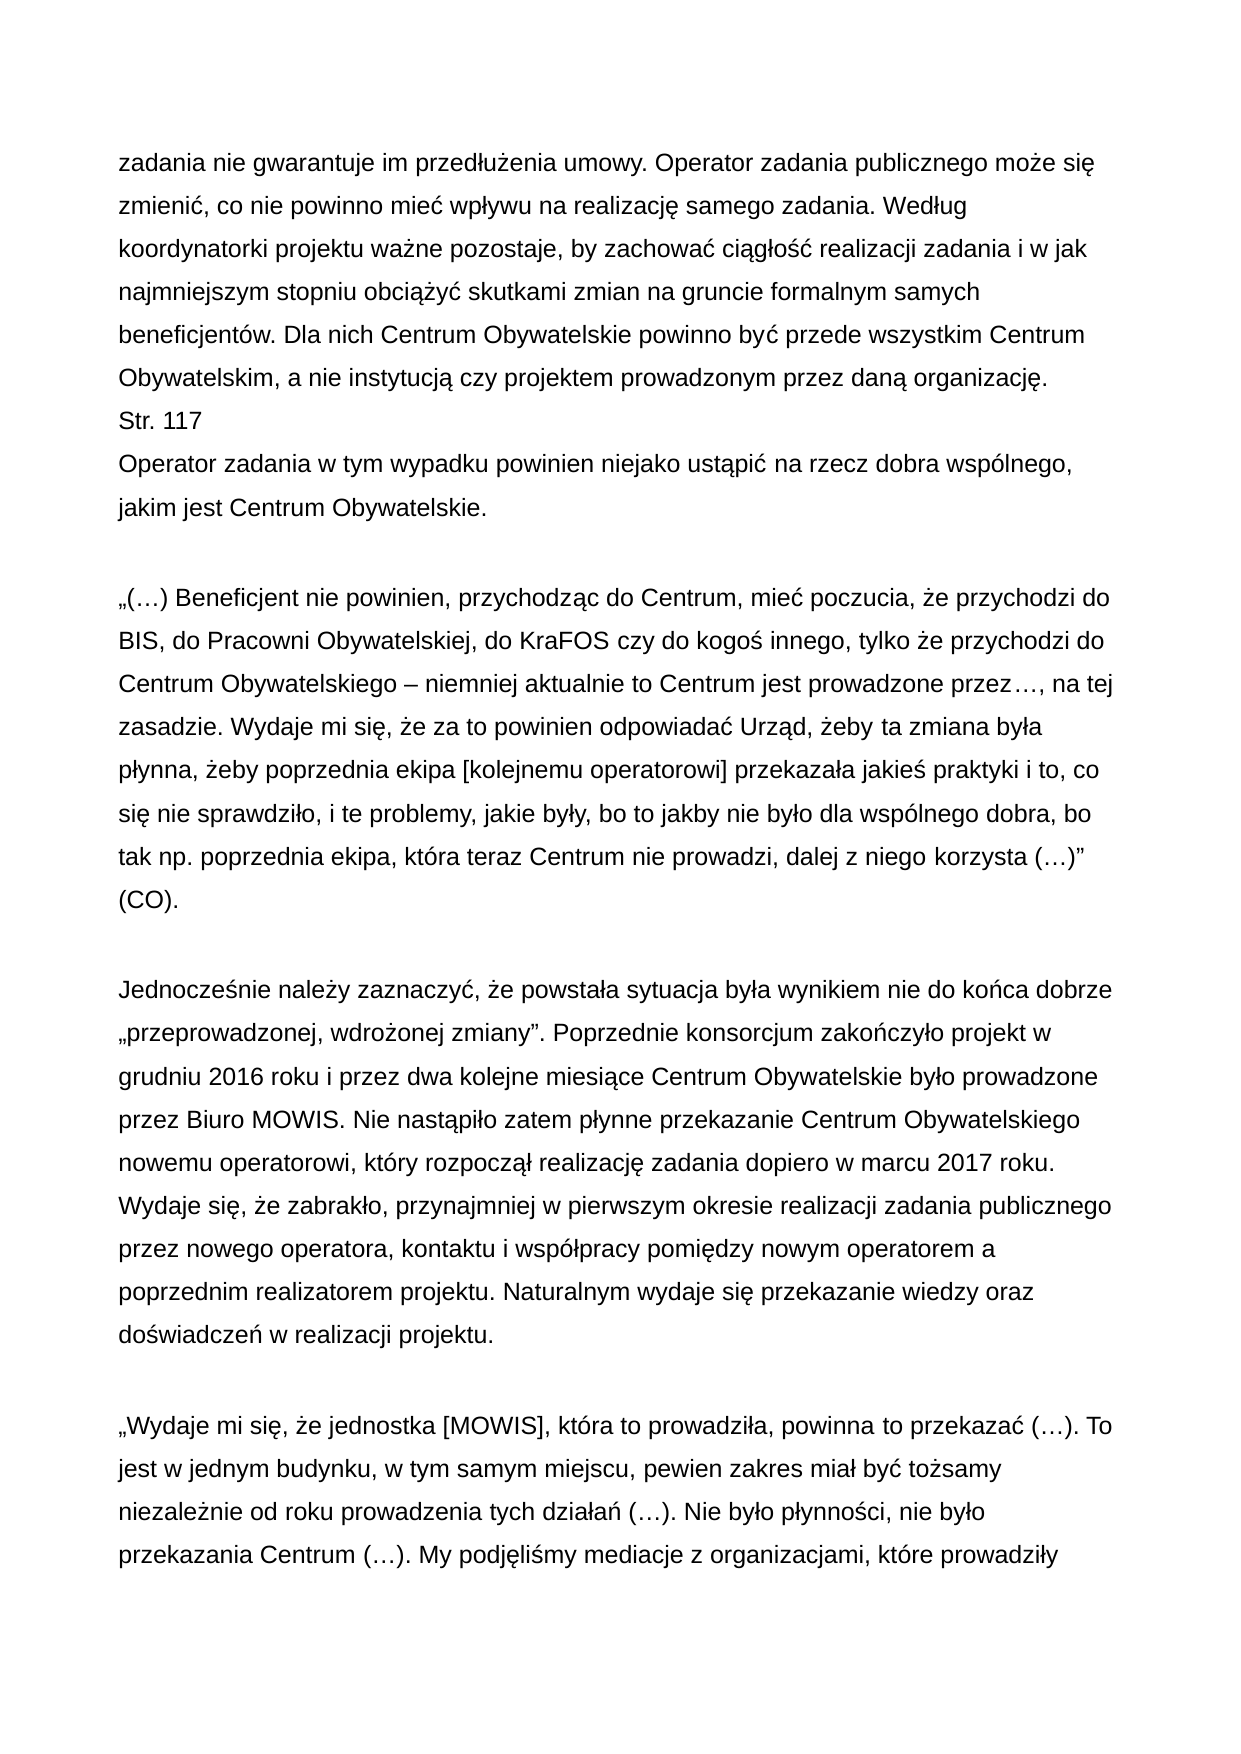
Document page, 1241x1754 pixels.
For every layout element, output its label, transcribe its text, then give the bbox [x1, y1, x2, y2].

text „(…) Beneficjent nie powinien, przychodząc do Centrum, mieć poczucia, że przychodzi do BIS, do Pracowni Obywatelskiej, do KraFOS czy do kogoś innego, tylko że przychodzi do Centrum Obywatelskiego – niemniej aktualnie to Centrum jest prowadzone przez…, na tej zasadzie. Wydaje mi się, że za to powinien odpowiadać Urząd, żeby ta zmiana była płynna, żeby poprzednia ekipa [kolejnemu operatorowi] przekazała jakieś praktyki i to, co się nie sprawdziło, i te problemy, jakie były, bo to jakby nie było dla wspólnego dobra, bo tak np. poprzednia ekipa, która teraz Centrum nie prowadzi, dalej z niego korzysta (…)” (CO). [118, 583, 1122, 914]
text zadania nie gwarantuje im przedłużenia umowy. Operator zadania publicznego może się zmienić, co nie powinno mieć wpływu na realizację samego zadania. Według koordynatorki projektu ważne pozostaje, by zachować ciągłość realizacji zadania i w jak najmniejszym stopniu obciążyć skutkami zmian na gruncie formalnym samych beneficjentów. Dla nich Centrum Obywatelskie powinno być przede wszystkim Centrum Obywatelskim, a nie instytucją czy projektem prowadzonym przez daną organizację. [118, 148, 1122, 392]
text Jednocześnie należy zaznaczyć, że powstała sytuacja była wynikiem nie do końca dobrze „przeprowadzonej, wdrożonej zmiany”. Poprzednie konsorcjum zakończyło projekt w grudniu 2016 roku i przez dwa kolejne miesiące Centrum Obywatelskie było prowadzone przez Biuro MOWIS. Nie nastąpiło zatem płynne przekazanie Centrum Obywatelskiego nowemu operatorowi, który rozpoczął realizację zadania dopiero w marcu 2017 roku. Wydaje się, że zabrakło, przynajmniej w pierwszym okresie realizacji zadania publicznego przez nowego operatora, kontaktu i współpracy pomiędzy nowym operatorem a poprzednim realizatorem projektu. Naturalnym wydaje się przekazanie wiedzy oraz doświadczeń w realizacji projektu. [118, 975, 1122, 1349]
text Operator zadania w tym wypadku powinien niejako ustąpić na rzecz dobra wspólnego, jakim jest Centrum Obywatelskie. [118, 449, 1122, 521]
text Str. 117 [118, 406, 1122, 435]
text „Wydaje mi się, że jednostka [MOWIS], która to prowadziła, powinna to przekazać (…). To jest w jednym budynku, w tym samym miejscu, pewien zakres miał być tożsamy niezależnie od roku prowadzenia tych działań (…). Nie było płynności, nie było przekazania Centrum (…). My podjęliśmy mediacje z organizacjami, które prowadziły [118, 1411, 1122, 1569]
